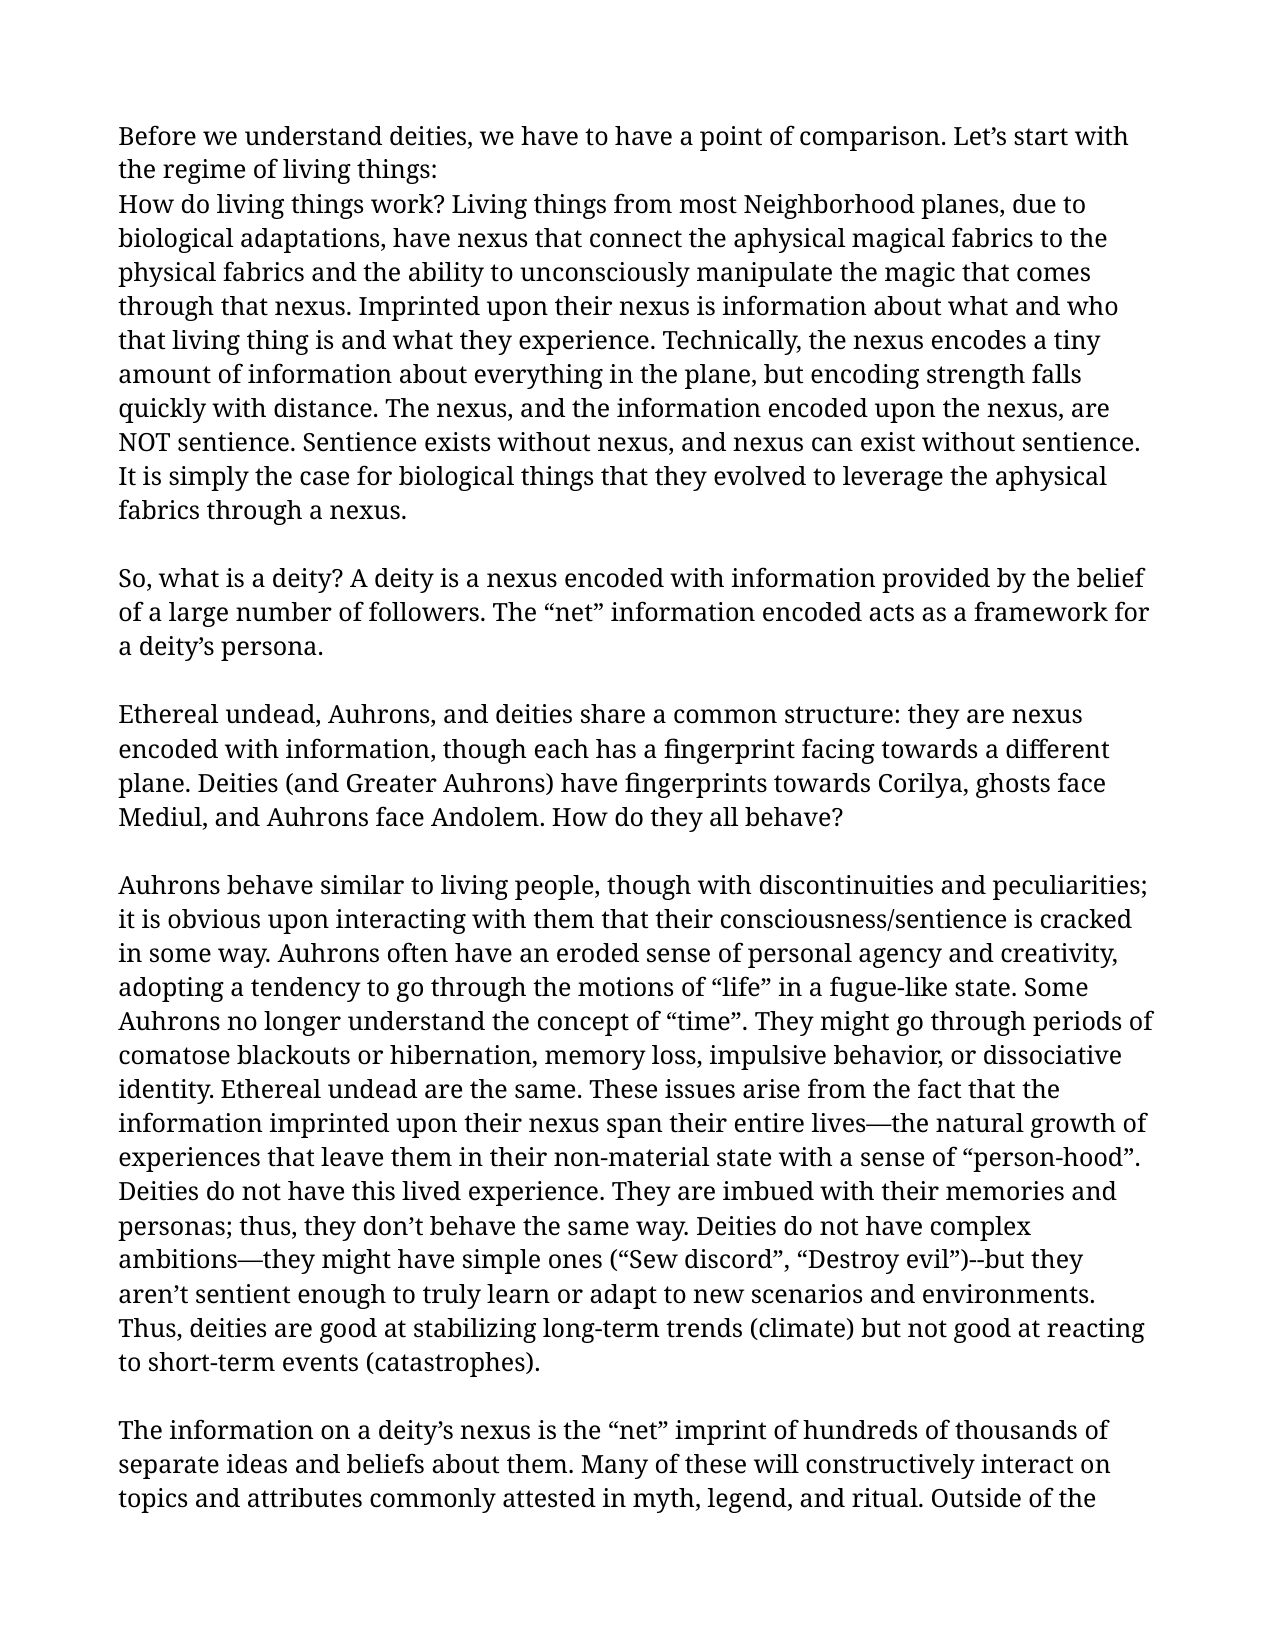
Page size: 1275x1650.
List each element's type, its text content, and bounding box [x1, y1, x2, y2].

text Auhrons behave similar to living people, though with discontinuities and peculiarities; it is obvious upon interacting with them that their consciousness/sentience is cracked in some way. Auhrons often have an eroded sense of personal agency and creativity, adopting a tendency to go through the motions of “life” in a fugue-like state. Some Auhrons no longer understand the concept of “time”. They might go through periods of comatose blackouts or hibernation, memory loss, impulsive behavior, or dissociative identity. Ethereal undead are the same. These issues arise from the fact that the information imprinted upon their nexus span their entire lives—the natural growth of experiences that leave them in their non-material state with a sense of “person-hood”. Deities do not have this lived experience. They are imbued with their memories and personas; thus, they don’t behave the same way. Deities do not have complex ambitions—they might have simple ones (“Sew discord”, “Destroy evil”)--but they aren’t sentient enough to truly learn or adapt to new scenarios and environments. Thus, deities are good at stabilizing long-term trends (climate) but not good at reacting to short-term events (catastrophes). [118, 867, 1157, 1378]
text How do living things work? Living things from most Neighborhood planes, due to biological adaptations, have nexus that connect the aphysical magical fabrics to the physical fabrics and the ability to unconsciously manipulate the magic that comes through that nexus. Imprinted upon their nexus is information about what and who that living thing is and what they experience. Technically, the nexus encodes a tiny amount of information about everything in the plane, but encoding strength falls quickly with distance. The nexus, and the information encoded upon the nexus, are NOT sentience. Sentience exists without nexus, and nexus can exist without sentience. It is simply the case for biological things that they evolved to leverage the aphysical fabrics through a nexus. [118, 186, 1157, 527]
text The information on a deity’s nexus is the “net” imprint of hundreds of thousands of separate ideas and beliefs about them. Many of these will constructively interact on topics and attributes commonly attested in myth, legend, and ritual. Outside of the [118, 1412, 1157, 1515]
text Ethereal undead, Auhrons, and deities share a common structure: they are nexus encoded with information, though each has a fingerprint facing towards a different plane. Deities (and Greater Auhrons) have fingerprints towards Corilya, ghosts face Mediul, and Auhrons face Andolem. How do they all behave? [118, 697, 1157, 833]
text Before we understand deities, we have to have a point of comparison. Let’s start with the regime of living things: [118, 118, 1157, 186]
text So, what is a deity? A deity is a nexus encoded with information provided by the belief of a large number of followers. The “net” information encoded acts as a framework for a deity’s persona. [118, 561, 1157, 663]
